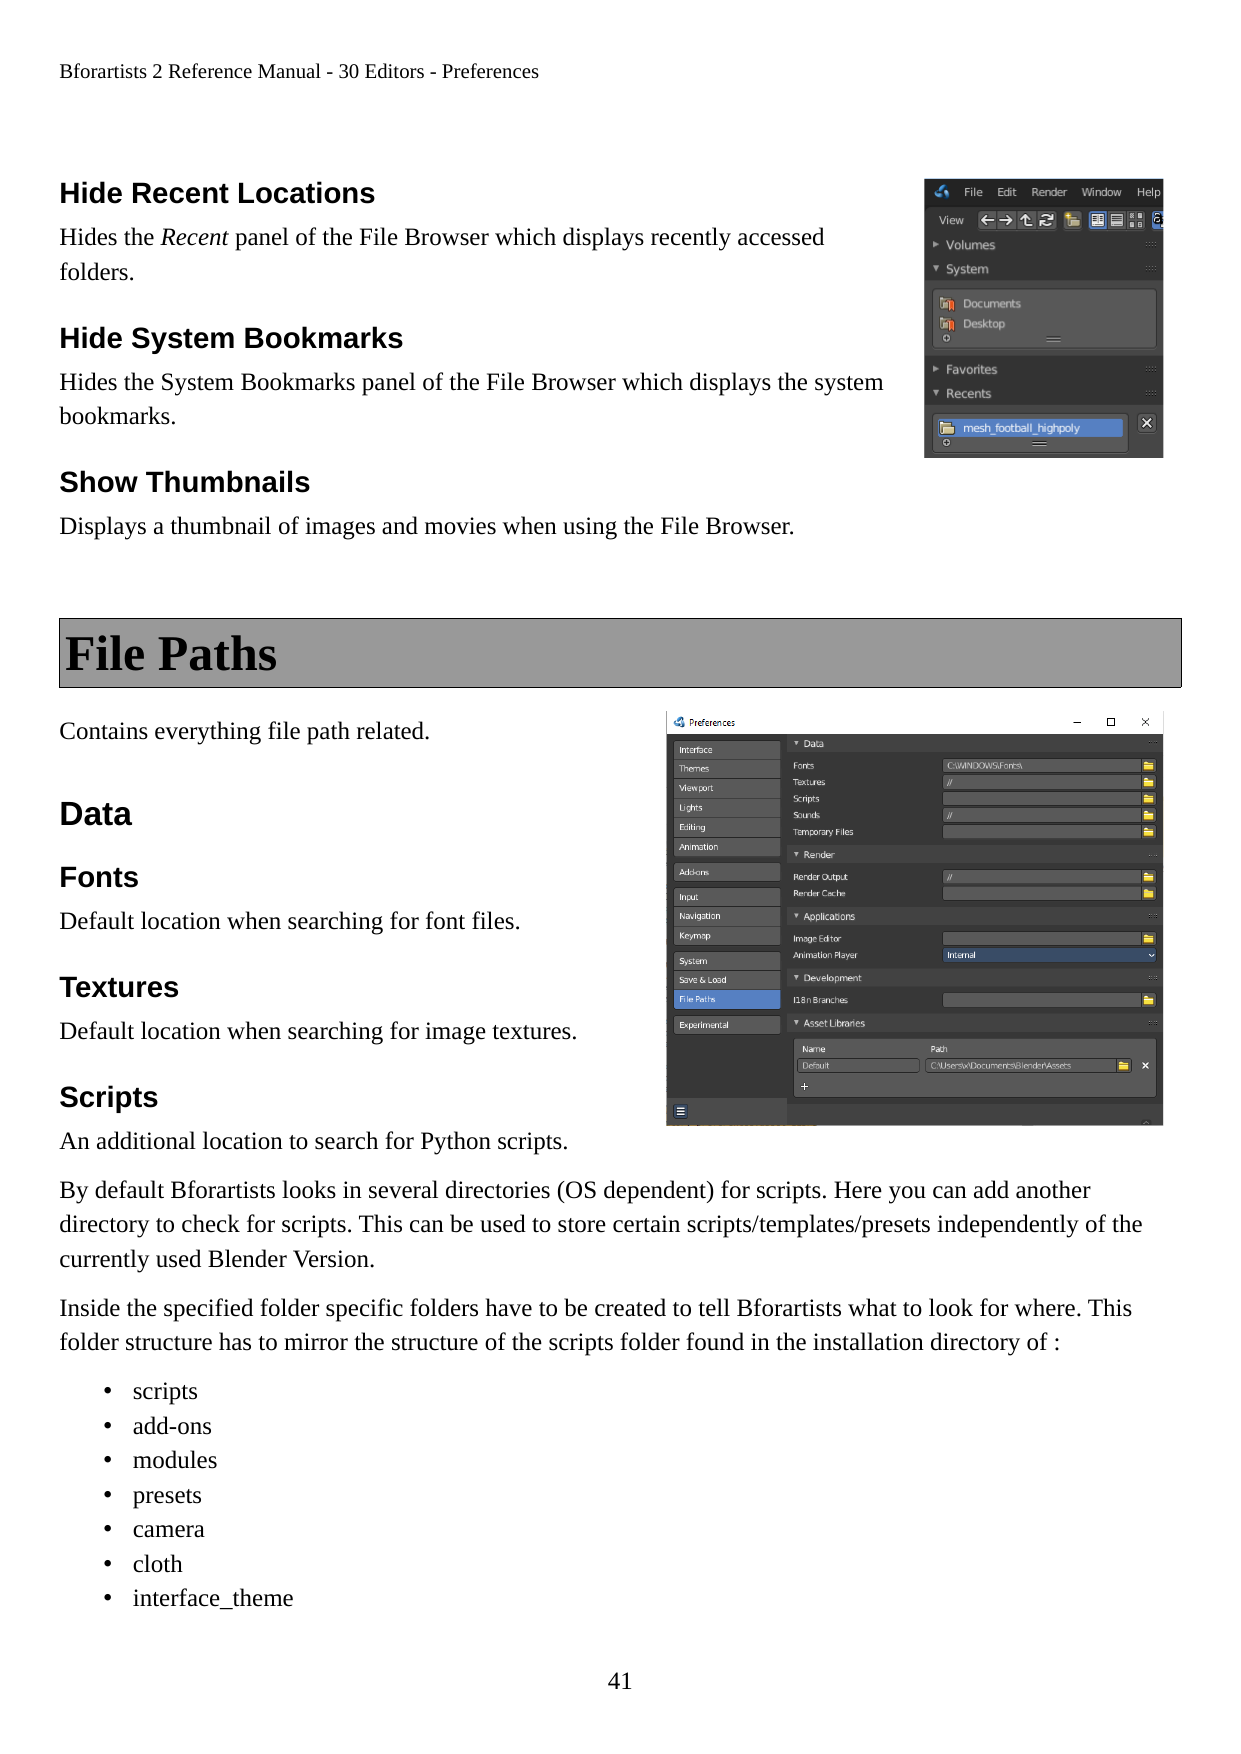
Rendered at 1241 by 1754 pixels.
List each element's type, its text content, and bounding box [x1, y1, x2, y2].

subtitle Hide System Bookmarks [59, 321, 924, 354]
subtitle [1164, 860, 1181, 893]
text Hides the System Bookmarks panel of the File Browser which displays the system bookmarks. [59, 367, 924, 430]
list modules [103, 1445, 1181, 1474]
subtitle Data [59, 794, 666, 833]
subtitle Show Thumbnails [59, 465, 1181, 499]
text Inside the specified folder specific folders have to be created to tell Bforartists what to look for where. This folder structure has to mirror the structure of the scripts folder found in the installation directory of : [59, 1293, 1181, 1356]
list add-ons [103, 1411, 1181, 1440]
list cloth [103, 1549, 1181, 1578]
subtitle [1164, 970, 1181, 1003]
subtitle [1164, 1079, 1181, 1113]
text An additional location to search for Python scripts. [59, 1126, 1181, 1154]
list camera [103, 1514, 1181, 1543]
text Displays a thumbnail of images and movies when using the File Browser. [59, 511, 1181, 540]
text Hides the Recent panel of the File Browser which displays recently accessed folders. [59, 222, 924, 286]
text Contains everything file path related. [59, 716, 666, 744]
list interface_theme [103, 1583, 1181, 1612]
picture [924, 178, 1164, 458]
subtitle [1164, 321, 1181, 354]
text Default location when searching for font files. [59, 906, 666, 935]
subtitle Scripts [59, 1079, 666, 1113]
table_header File Paths [60, 619, 1181, 687]
text Default location when searching for image textures. [59, 1016, 666, 1045]
text By default Bforartists looks in several directories (OS dependent) for scripts. Here you can add another directory to check for scripts. This can be used to store certain scripts/templates/presets independently of the currently used Blender Version. [59, 1175, 1181, 1273]
list scripts [103, 1376, 1181, 1405]
subtitle Textures [59, 970, 666, 1003]
list presets [103, 1480, 1181, 1509]
picture [666, 711, 1164, 1126]
subtitle Hide Recent Locations [59, 176, 1181, 210]
subtitle [1164, 794, 1181, 833]
subtitle Fonts [59, 860, 666, 893]
